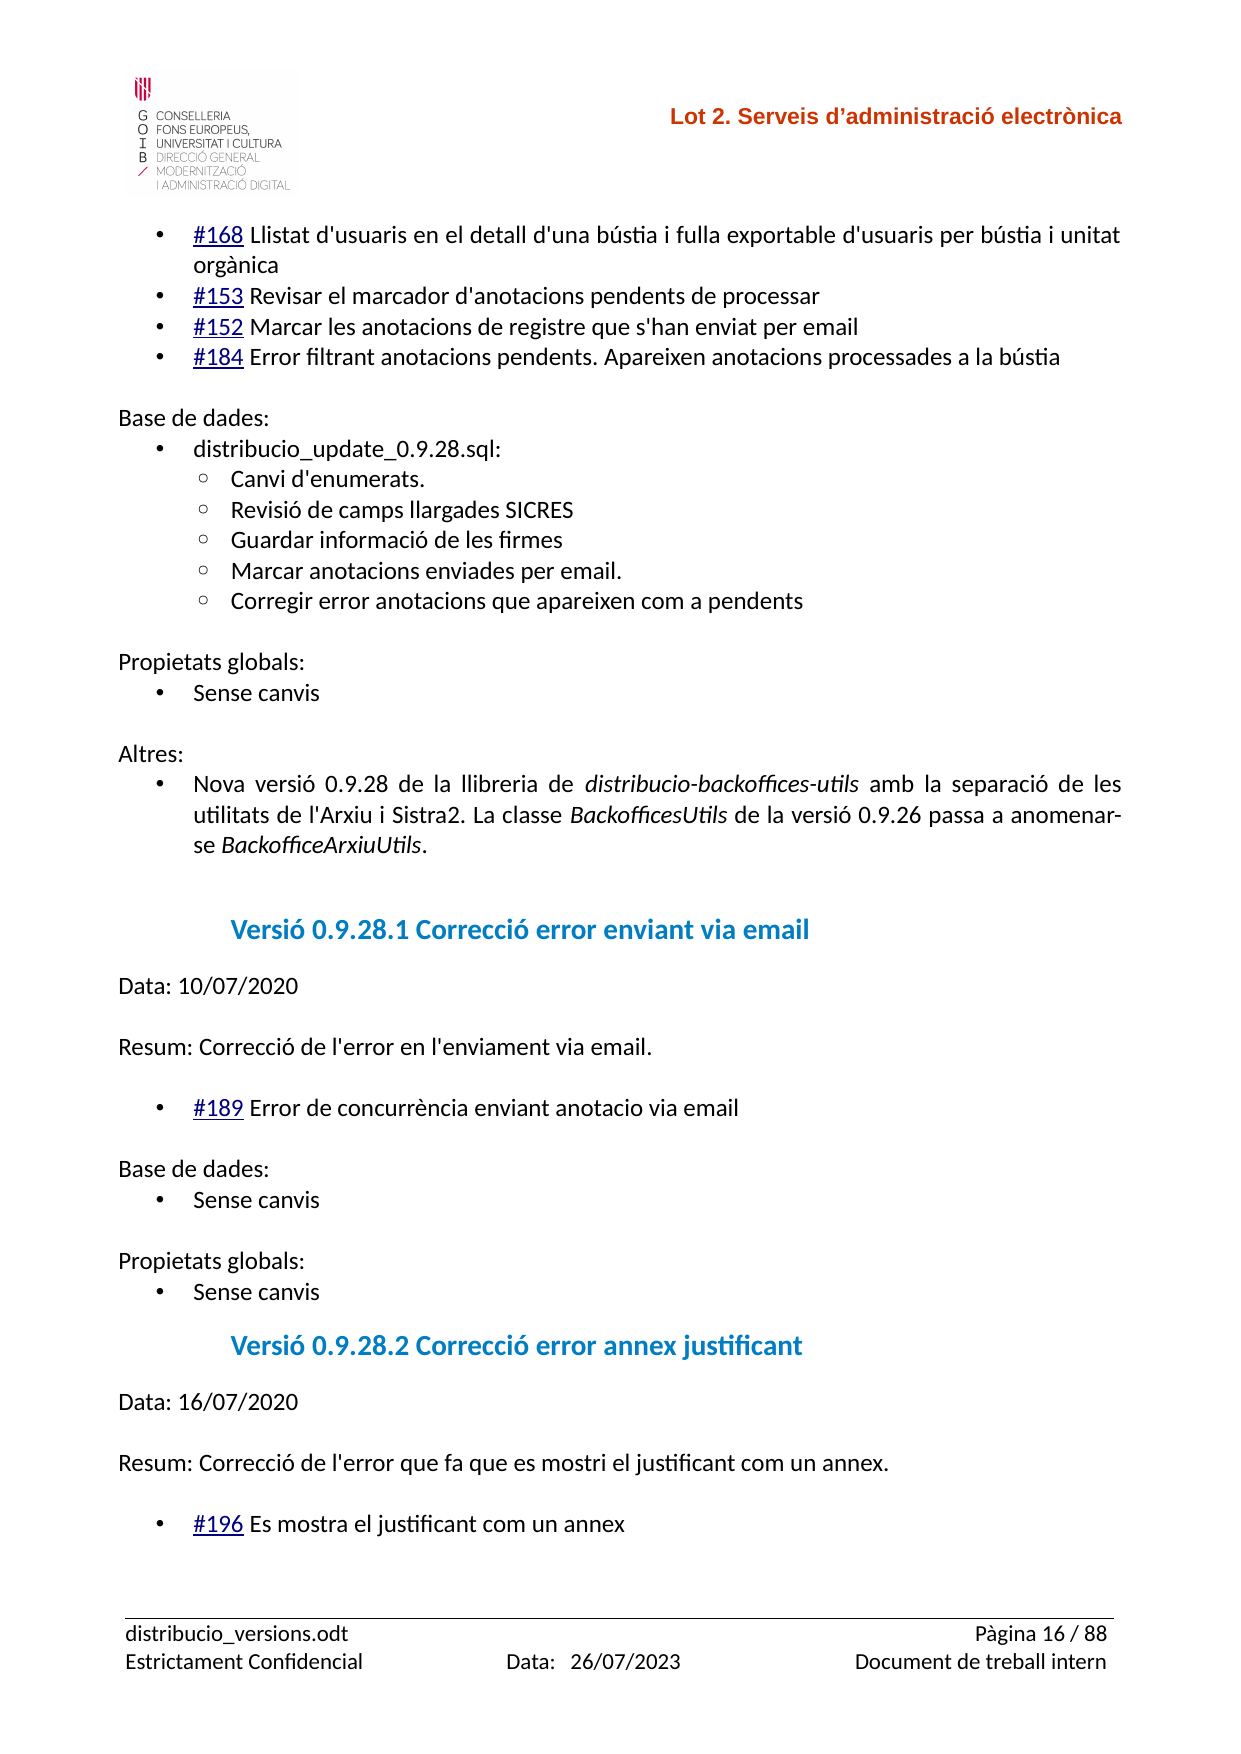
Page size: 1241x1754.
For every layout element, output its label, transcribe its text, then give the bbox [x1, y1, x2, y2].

list #189 Error de concurrència enviant anotacio via email [156, 1093, 1122, 1123]
text Resum: Correcció de l'error en l'enviament via email. [118, 1032, 1122, 1062]
text Propietats globals: [118, 646, 1122, 677]
list Marcar anotacions enviades per email. [193, 555, 1122, 585]
list #196 Es mostra el justificant com un annex [156, 1508, 1122, 1539]
text Base de dades: [118, 402, 1122, 433]
text Base de dades: [118, 1154, 1122, 1184]
text Propietats globals: [118, 1245, 1122, 1276]
text Data: 16/07/2020 [118, 1386, 1122, 1417]
list Canvi d'enumerats. [193, 463, 1122, 494]
list Guardar informació de les firmes [193, 524, 1122, 555]
text Altres: [118, 738, 1122, 768]
list Corregir error anotacions que apareixen com a pendents [193, 585, 1122, 616]
list Sense canvis [156, 1184, 1122, 1215]
list Sense canvis [156, 1276, 1122, 1306]
text Data: 10/07/2020 [118, 971, 1122, 1001]
list #168 Llistat d'usuaris en el detall d'una bústia i fulla exportable d'usuaris per bústia i unitat orgànica [156, 219, 1122, 280]
list Revisió de camps llargades SICRES [193, 494, 1122, 524]
text Resum: Correcció de l'error que fa que es mostri el justificant com un annex. [118, 1447, 1122, 1478]
list #153 Revisar el marcador d'anotacions pendents de processar [156, 280, 1122, 311]
list distribucio_update_0.9.28.sql: [156, 433, 1122, 463]
picture [126, 70, 299, 197]
list Nova versió 0.9.28 de la llibreria de distribucio-backoffices-utils amb la separació de les utilitats de l'Arxiu i Sistra2. La classe BackofficesUtils de la versió 0.9.26 passa a anomenar-se BackofficeArxiuUtils. [156, 768, 1122, 860]
list #152 Marcar les anotacions de registre que s'han enviat per email [156, 311, 1122, 341]
subtitle Versió 0.9.28.2 Correcció error annex justificant [153, 1327, 1122, 1362]
subtitle Versió 0.9.28.1 Correcció error enviant via email [153, 911, 1122, 947]
list #184 Error filtrant anotacions pendents. Apareixen anotacions processades a la bústia [156, 341, 1122, 372]
list Sense canvis [156, 677, 1122, 707]
